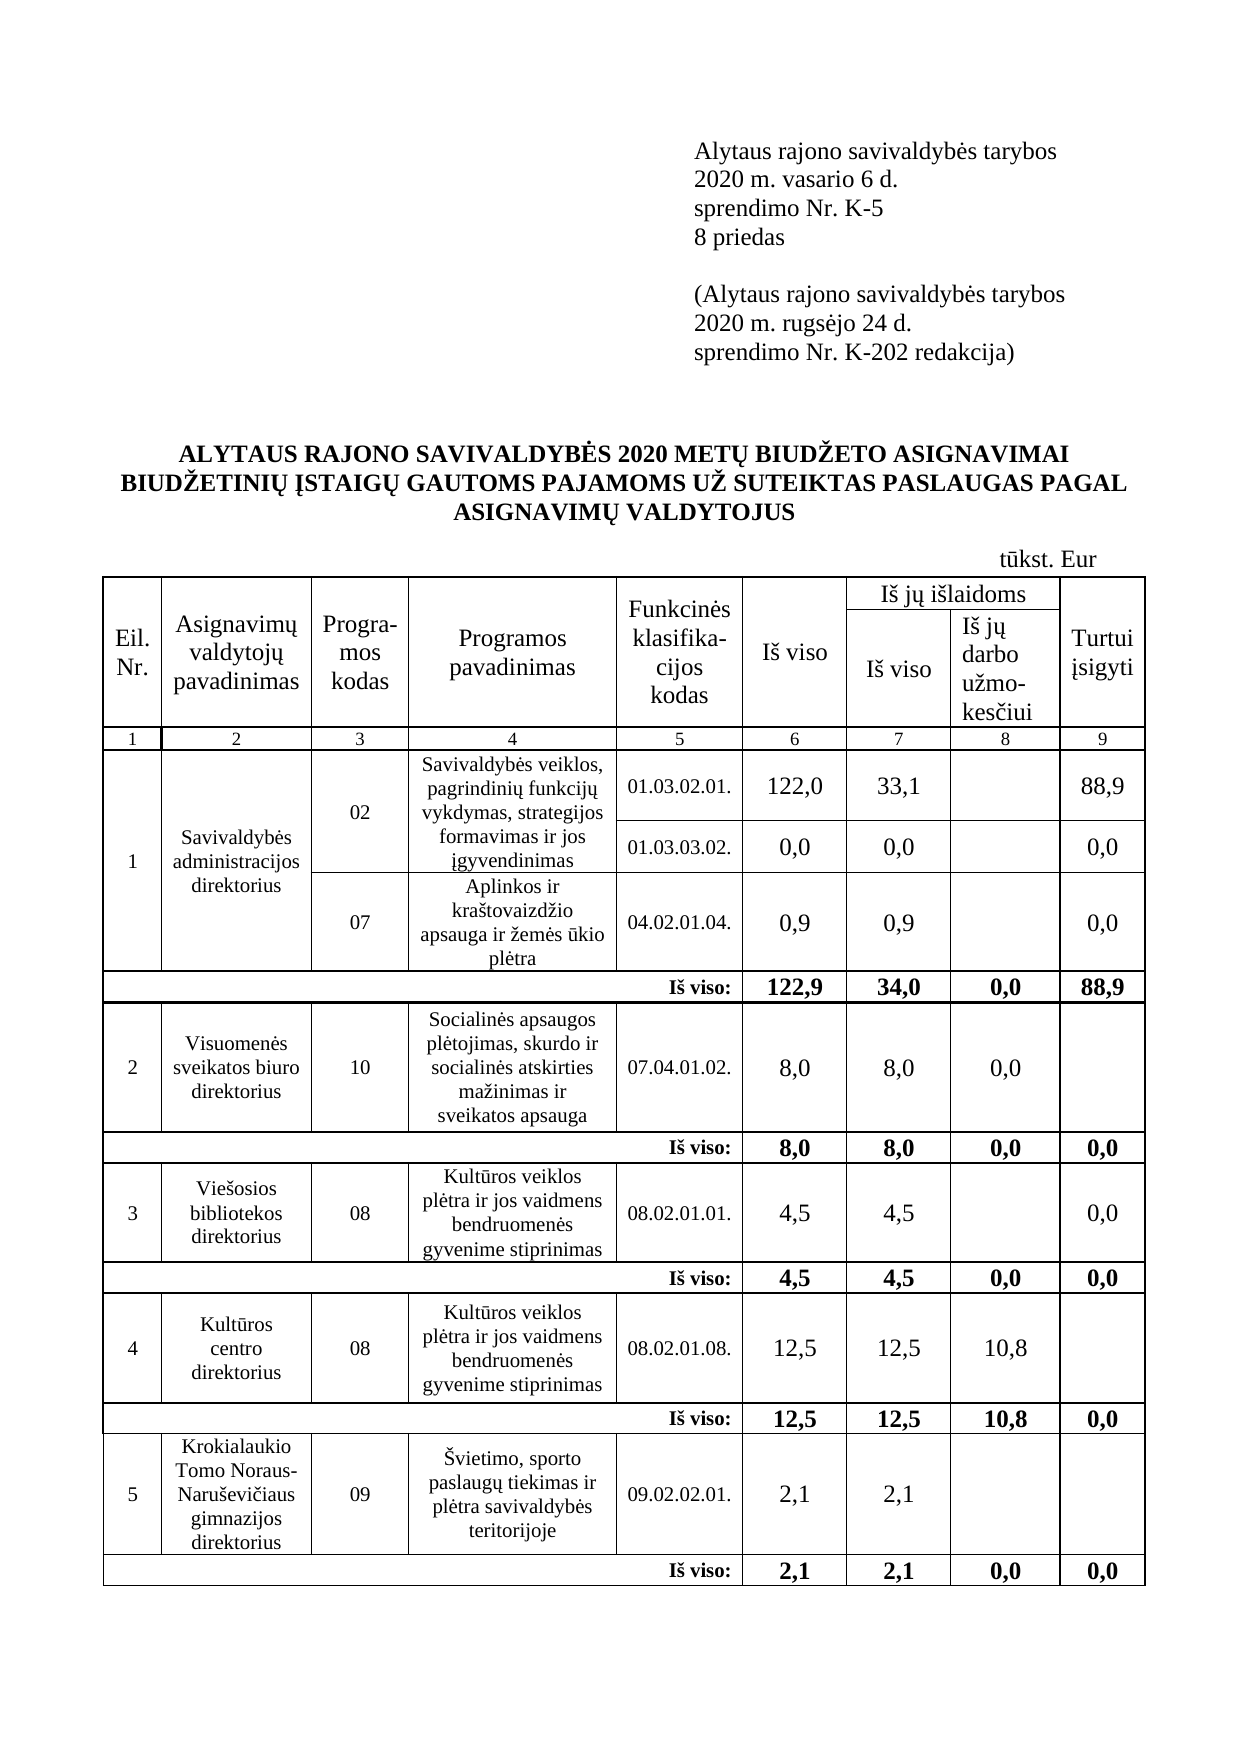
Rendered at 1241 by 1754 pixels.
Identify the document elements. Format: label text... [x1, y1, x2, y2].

table_cell 0,9 [743, 873, 846, 970]
table_cell Viešosios bibliotekos direktorius [162, 1164, 311, 1261]
table_cell 4 [104, 1294, 161, 1402]
table_cell 02 [312, 751, 408, 872]
table_cell [1061, 1004, 1144, 1131]
table_cell 12,5 [847, 1294, 950, 1402]
table_cell [311, 542, 409, 576]
table_cell 08 [312, 1164, 408, 1261]
table_cell 88,9 [1061, 972, 1144, 1001]
table_cell 0,0 [951, 1263, 1059, 1292]
table_cell Švietimo, sporto paslaugų tiekimas ir plėtra savivaldybės teritorijoje [409, 1434, 616, 1554]
table_cell 0,0 [951, 1555, 1059, 1585]
table_cell Iš viso: [104, 1133, 742, 1162]
table_cell 09.02.02.01. [617, 1434, 742, 1554]
table_cell 12,5 [743, 1404, 846, 1433]
table_cell [951, 1164, 1059, 1261]
table_cell 1 [104, 728, 160, 749]
table_cell Iš jų išlaidoms [847, 578, 1059, 609]
table_cell [103, 542, 161, 576]
table_cell Progra-mos kodas [312, 578, 408, 726]
table_cell Asignavimų valdytojų pavadinimas [162, 578, 311, 726]
table_cell 0,9 [847, 873, 950, 970]
table_cell 0,0 [1061, 1164, 1144, 1261]
table_cell 3 [312, 728, 408, 749]
table_cell [951, 1434, 1059, 1554]
table_cell 2 [104, 1004, 161, 1131]
table_cell 8,0 [743, 1004, 846, 1131]
table_cell Funkcinės klasifika-cijos kodas [617, 578, 742, 726]
table_cell Kultūros centro direktorius [162, 1294, 311, 1402]
table_cell 2,1 [743, 1434, 846, 1554]
table_cell 2,1 [743, 1555, 846, 1585]
table_cell 1 [104, 751, 161, 970]
text Alytaus rajono savivaldybės tarybos [588, 136, 1211, 164]
table_cell 0,0 [1061, 1404, 1144, 1433]
table_cell 4 [409, 728, 616, 749]
table_cell 8,0 [743, 1133, 846, 1162]
table_cell Socialinės apsaugos plėtojimas, skurdo ir socialinės atskirties mažinimas ir sveikatos apsauga [409, 1004, 616, 1131]
table_cell 122,0 [743, 751, 846, 820]
table_cell 33,1 [847, 751, 950, 820]
table_cell Iš viso: [104, 972, 742, 1001]
table_header ALYTAUS RAJONO SAVIVALDYBĖS 2020 METŲ BIUDŽETO ASIGNAVIMAI BIUDŽETINIŲ ĮSTAIGŲ GAUTOMS PAJAMOMS UŽ SUTEIKTAS PASLAUGAS PAGAL ASIGNAVIMŲ VALDYTOJUS [103, 423, 1145, 542]
table_cell [951, 821, 1059, 872]
table_cell 0,0 [1061, 1263, 1144, 1292]
table_cell [616, 542, 743, 576]
table_cell tūkst. Eur [951, 542, 1145, 576]
table_cell 122,9 [743, 972, 846, 1001]
table_cell 09 [312, 1434, 408, 1554]
table_cell 10,8 [951, 1294, 1059, 1402]
table_cell 0,0 [1061, 1133, 1144, 1162]
table_cell 4,5 [743, 1263, 846, 1292]
text 8 priedas [694, 222, 1211, 251]
table_cell 07 [312, 873, 408, 970]
table_cell Kultūros veiklos plėtra ir jos vaidmens bendruomenės gyvenime stiprinimas [409, 1164, 616, 1261]
table_cell 01.03.03.02. [617, 821, 742, 872]
table_cell 12,5 [743, 1294, 846, 1402]
text sprendimo Nr. K-202 redakcija) [103, 337, 1211, 366]
table_cell Iš jų darbo užmo-kesčiui [951, 610, 1059, 726]
table_cell 10 [312, 1004, 408, 1131]
text sprendimo Nr. K-5 [103, 193, 1211, 222]
table_cell 04.02.01.04. [617, 873, 742, 970]
table_cell 10,8 [951, 1404, 1059, 1433]
table_cell 01.03.02.01. [617, 751, 742, 820]
table_cell 8,0 [847, 1004, 950, 1131]
table_cell 0,0 [1061, 873, 1144, 970]
table_cell 7 [847, 728, 950, 749]
table_cell Savivaldybės administracijos direktorius [162, 751, 311, 970]
table_cell 8,0 [847, 1133, 950, 1162]
table_cell 6 [743, 728, 846, 749]
table_cell 0,0 [951, 1133, 1059, 1162]
table_cell [409, 542, 616, 576]
table_cell 0,0 [847, 821, 950, 872]
table_cell 3 [104, 1164, 161, 1261]
table_cell 08 [312, 1294, 408, 1402]
table_cell Savivaldybės veiklos, pagrindinių funkcijų vykdymas, strategijos formavimas ir jos įgyvendinimas [409, 751, 616, 872]
table_cell Eil. Nr. [104, 578, 161, 726]
table_cell [161, 542, 311, 576]
table_cell 4,5 [847, 1164, 950, 1261]
table_cell Visuomenės sveikatos biuro direktorius [162, 1004, 311, 1131]
text (Alytaus rajono savivaldybės tarybos [103, 279, 1211, 308]
table_cell [1061, 1294, 1144, 1402]
table_cell 2 [163, 728, 311, 749]
table_cell [951, 751, 1059, 820]
table_cell 2,1 [847, 1434, 950, 1554]
table_cell 2,1 [847, 1555, 950, 1585]
table_cell 0,0 [1061, 1555, 1144, 1585]
table_cell Iš viso: [104, 1404, 742, 1433]
table_cell 34,0 [847, 972, 950, 1001]
table_cell 5 [617, 728, 742, 749]
table_cell [951, 873, 1059, 970]
table_cell 0,0 [1061, 821, 1144, 872]
table_cell 8 [951, 728, 1059, 749]
table_cell 88,9 [1061, 751, 1144, 820]
table_cell 4,5 [743, 1164, 846, 1261]
table_cell Iš viso: [104, 1555, 742, 1585]
table_cell 0,0 [951, 1004, 1059, 1131]
table_cell 5 [104, 1434, 161, 1554]
table_cell Aplinkos ir kraštovaizdžio apsauga ir žemės ūkio plėtra [409, 873, 616, 970]
table_cell 07.04.01.02. [617, 1004, 742, 1131]
table_cell Turtui įsigyti [1061, 578, 1144, 726]
table_cell Programos pavadinimas [409, 578, 616, 726]
table_cell 0,0 [951, 972, 1059, 1001]
table_cell 9 [1061, 728, 1144, 749]
table_cell 08.02.01.01. [617, 1164, 742, 1261]
table_cell Iš viso [847, 610, 950, 726]
table_cell Kultūros veiklos plėtra ir jos vaidmens bendruomenės gyvenime stiprinimas [409, 1294, 616, 1402]
table_cell 4,5 [847, 1263, 950, 1292]
table_cell 12,5 [847, 1404, 950, 1433]
table_cell Iš viso [743, 578, 846, 726]
table_cell 0,0 [743, 821, 846, 872]
table_cell [743, 542, 847, 576]
table_cell 08.02.01.08. [617, 1294, 742, 1402]
table_cell Iš viso: [104, 1263, 742, 1292]
table_cell [847, 542, 951, 576]
text 2020 m. rugsėjo 24 d. [103, 308, 1211, 337]
table_cell Krokialaukio Tomo Noraus-Naruševičiaus gimnazijos direktorius [162, 1434, 311, 1554]
text 2020 m. vasario 6 d. [103, 164, 1211, 193]
table_cell [1061, 1434, 1144, 1554]
